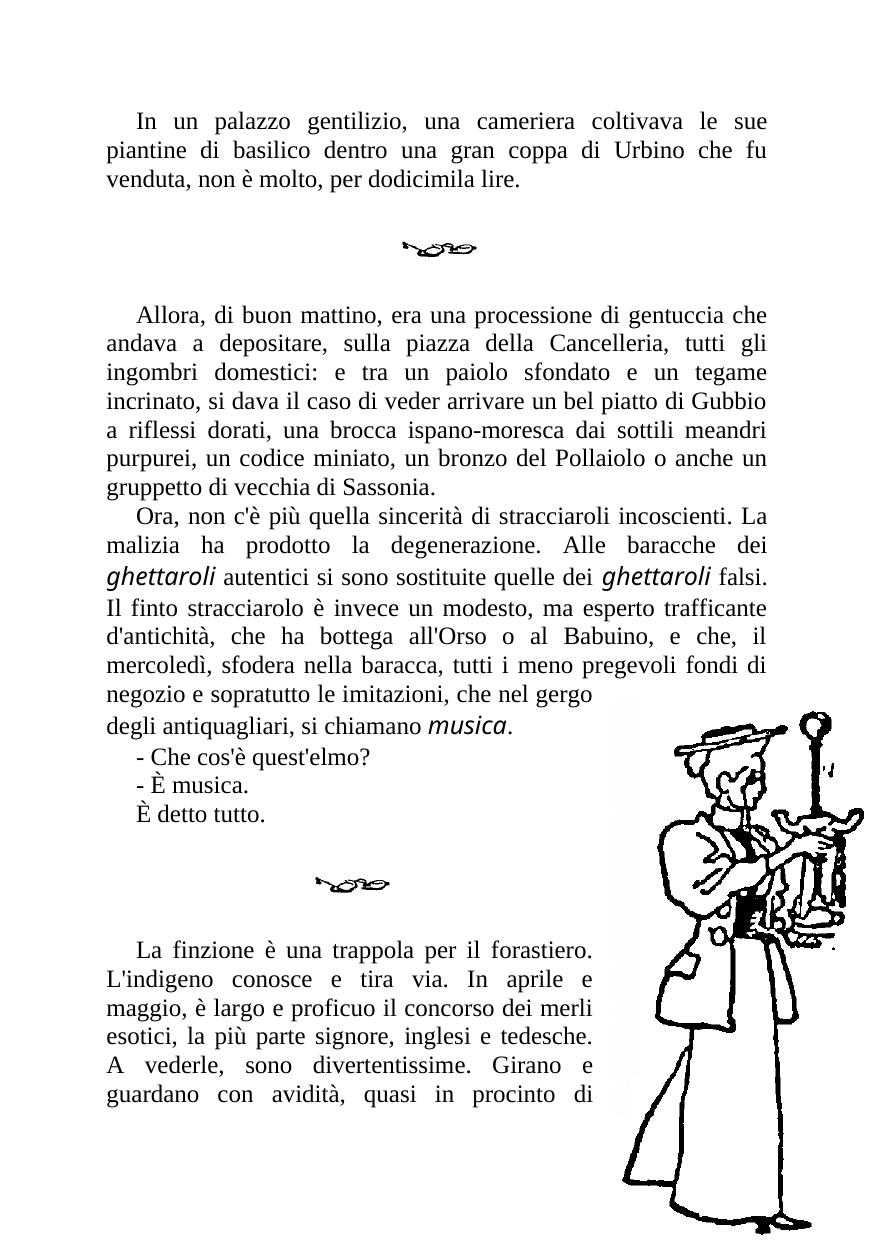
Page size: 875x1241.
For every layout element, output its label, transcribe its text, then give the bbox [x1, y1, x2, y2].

picture [392, 230, 482, 262]
text Ora, non c'è più quella sincerità di stracciaroli incoscienti. La malizia ha prodotto la degenerazione. Alle baracche dei ghettaroli autentici si sono sostituite quelle dei ghettaroli falsi. Il finto stracciarolo è invece un modesto, ma esperto trafficante d'antichità, che ha bottega all'Orso o al Babuino, e che, il mercoledì, sfodera nella baracca, tutti i meno pregevoli fondi di negozio e sopratutto le imitazioni, che nel gergo degli antiquagliari, si chiamano musica. [106, 501, 768, 742]
text - È musica. [106, 770, 612, 799]
picture [305, 865, 395, 898]
text - Che cos'è quest'elmo? [106, 742, 612, 770]
text In un palazzo gentilizio, una cameriera coltivava le sue piantine di basilico dentro una gran coppa di Urbino che fu venduta, non è molto, per dodicimila lire. [106, 106, 768, 192]
text Allora, di buon mattino, era una processione di gentuccia che andava a depositare, sulla piazza della Cancelleria, tutti gli ingombri domestici: e tra un paiolo sfondato e un tegame incrinato, si dava il caso di veder arrivare un bel piatto di Gubbio a riflessi dorati, una brocca ispano-moresca dai sottili meandri purpurei, un codice miniato, un bronzo del Pollaiolo o anche un gruppetto di vecchia di Sassonia. [106, 300, 768, 501]
picture [614, 698, 872, 1239]
text La finzione è una trappola per il forastiero. L'indigeno conosce e tira via. In aprile e maggio, è largo e proficuo il concorso dei merli esotici, la più parte signore, inglesi e tedesche. A vederle, sono divertentissime. Girano e guardano con avidità, quasi in procinto di [106, 696, 873, 1240]
text È detto tutto. [106, 799, 612, 828]
